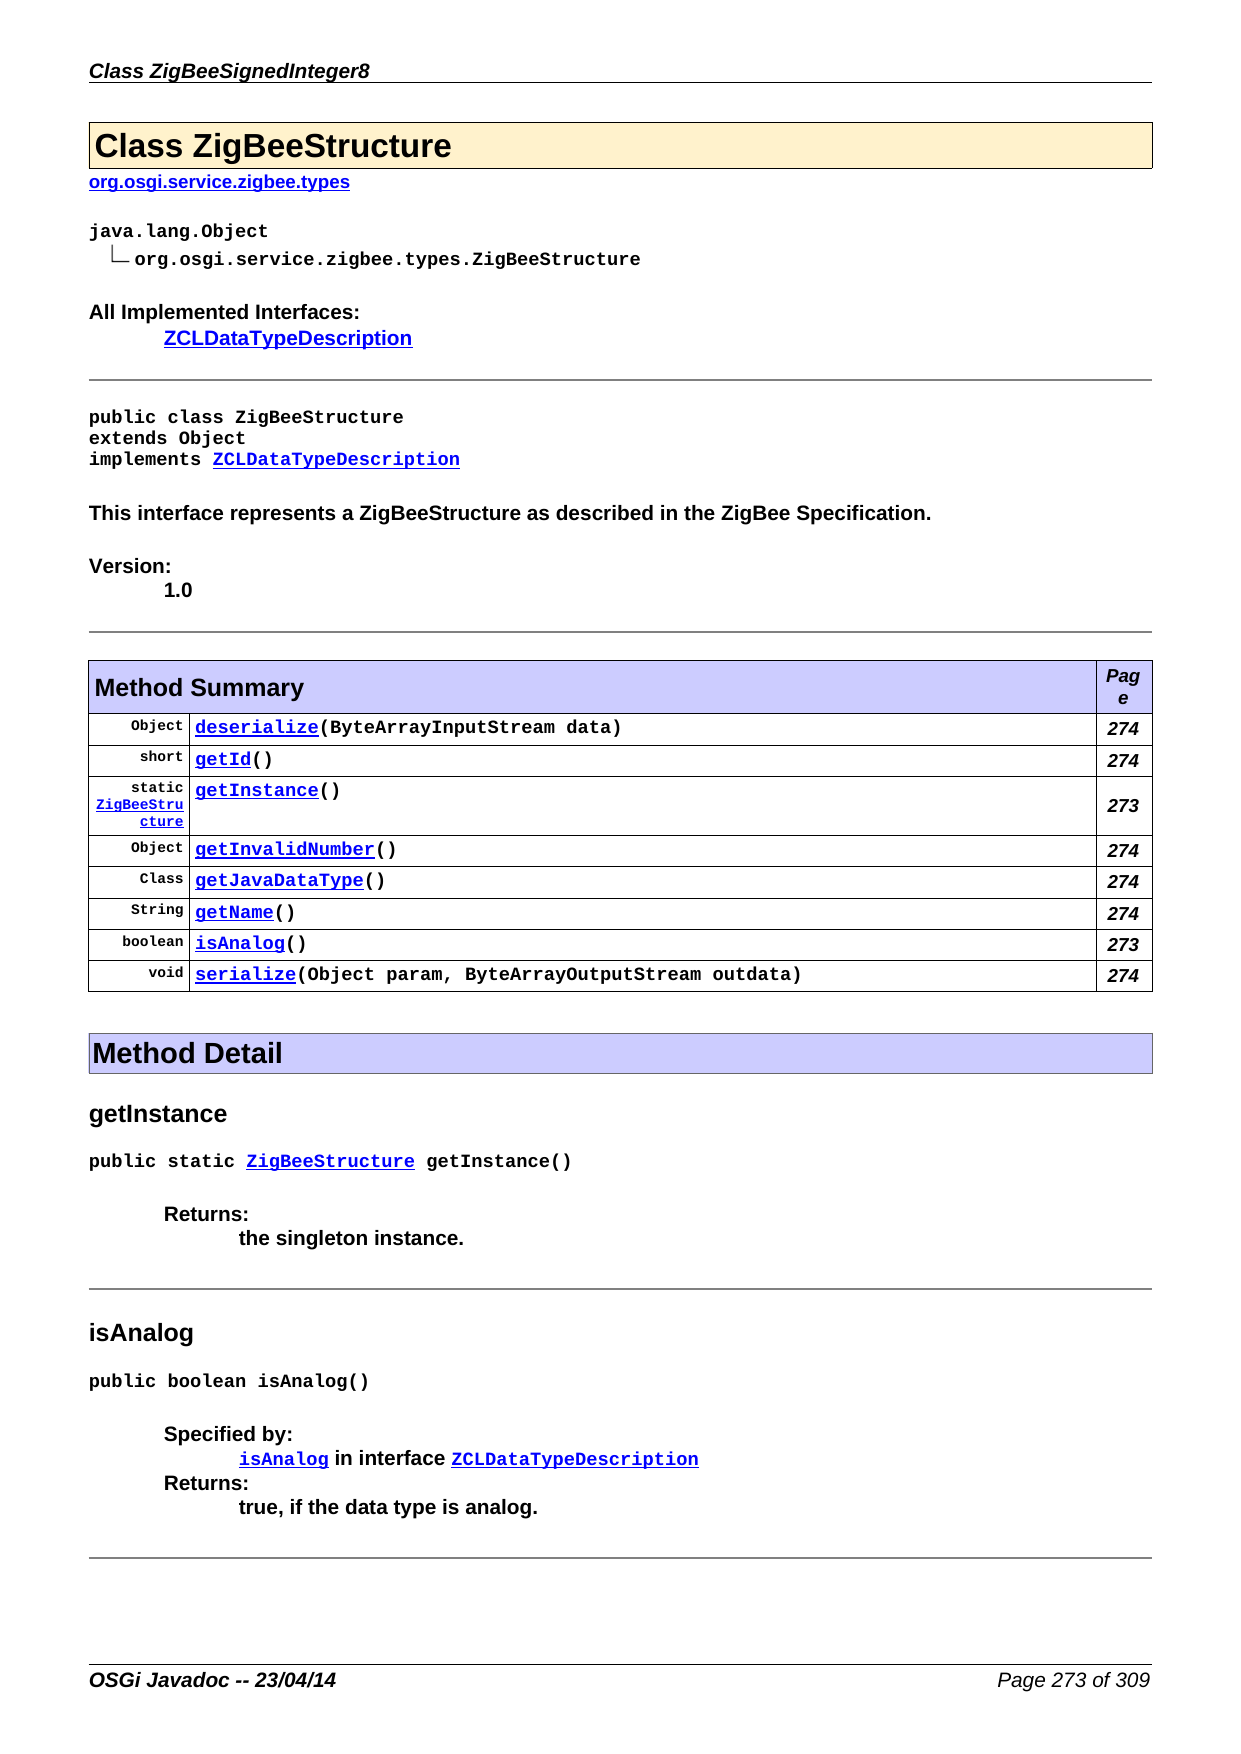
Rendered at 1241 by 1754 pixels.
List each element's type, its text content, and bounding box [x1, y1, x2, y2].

picture [111, 243, 135, 266]
table_cell getInvalidNumber() [190, 836, 1096, 866]
text public static ZigBeeStructure getInstance() [88, 1152, 1152, 1173]
table_cell 275 [1097, 930, 1152, 960]
text java.lang.Object [88, 222, 1152, 243]
table_cell 276 [1097, 714, 1152, 744]
text 1.0 [163, 578, 1152, 602]
text implements ZCLDataTypeDescription [88, 450, 1152, 471]
table_cell 275 [1097, 777, 1152, 835]
text Specified by: [163, 1422, 1152, 1446]
table_cell getInstance() [190, 777, 1096, 835]
table_cell deserialize(ByteArrayInputStream data) [190, 714, 1096, 744]
table_cell Class [89, 867, 189, 898]
subtitle getInstance [88, 1099, 1152, 1128]
text public boolean isAnalog() [88, 1371, 1152, 1393]
table_cell serialize(Object param, ByteArrayOutputStream outdata) [190, 961, 1096, 991]
table_cell static ZigBeeStructure [89, 777, 189, 835]
text isAnalog in interface ZCLDataTypeDescription [238, 1446, 1152, 1471]
table_cell 276 [1097, 836, 1152, 866]
text Returns: [163, 1202, 1152, 1226]
text Version: [88, 554, 1152, 578]
table_cell void [89, 961, 189, 991]
subtitle Method Detail [90, 1034, 1152, 1073]
text ZCLDataTypeDescription [163, 326, 1152, 350]
subtitle isAnalog [88, 1318, 1152, 1347]
table_cell Object [89, 714, 189, 744]
text This interface represents a ZigBeeStructure as described in the ZigBee Specification. [88, 501, 1152, 524]
text org.osgi.service.zigbee.types.ZigBeeStructure [88, 243, 1152, 271]
table_cell Object [89, 836, 189, 866]
text extends Object [88, 429, 1152, 450]
text Returns: [163, 1471, 1152, 1495]
table_header Page [1097, 661, 1152, 713]
table_cell getName() [190, 899, 1096, 929]
text org.osgi.service.zigbee.types [88, 171, 1152, 193]
table_cell boolean [89, 930, 189, 960]
subtitle Class ZigBeeStructure [90, 123, 1152, 168]
table_cell 276 [1097, 899, 1152, 929]
table_header Method Summary [89, 661, 1096, 713]
table_cell short [89, 746, 189, 776]
table_cell 276 [1097, 867, 1152, 898]
text true, if the data type is analog. [238, 1495, 1152, 1519]
table_cell 276 [1097, 961, 1152, 991]
table_cell getJavaDataType() [190, 867, 1096, 898]
table_cell 276 [1097, 746, 1152, 776]
table_cell isAnalog() [190, 930, 1096, 960]
table_cell getId() [190, 746, 1096, 776]
subtitle All Implemented Interfaces: [88, 300, 1152, 324]
text the singleton instance. [238, 1226, 1152, 1250]
table_cell String [89, 899, 189, 929]
text public class ZigBeeStructure [88, 408, 1152, 429]
